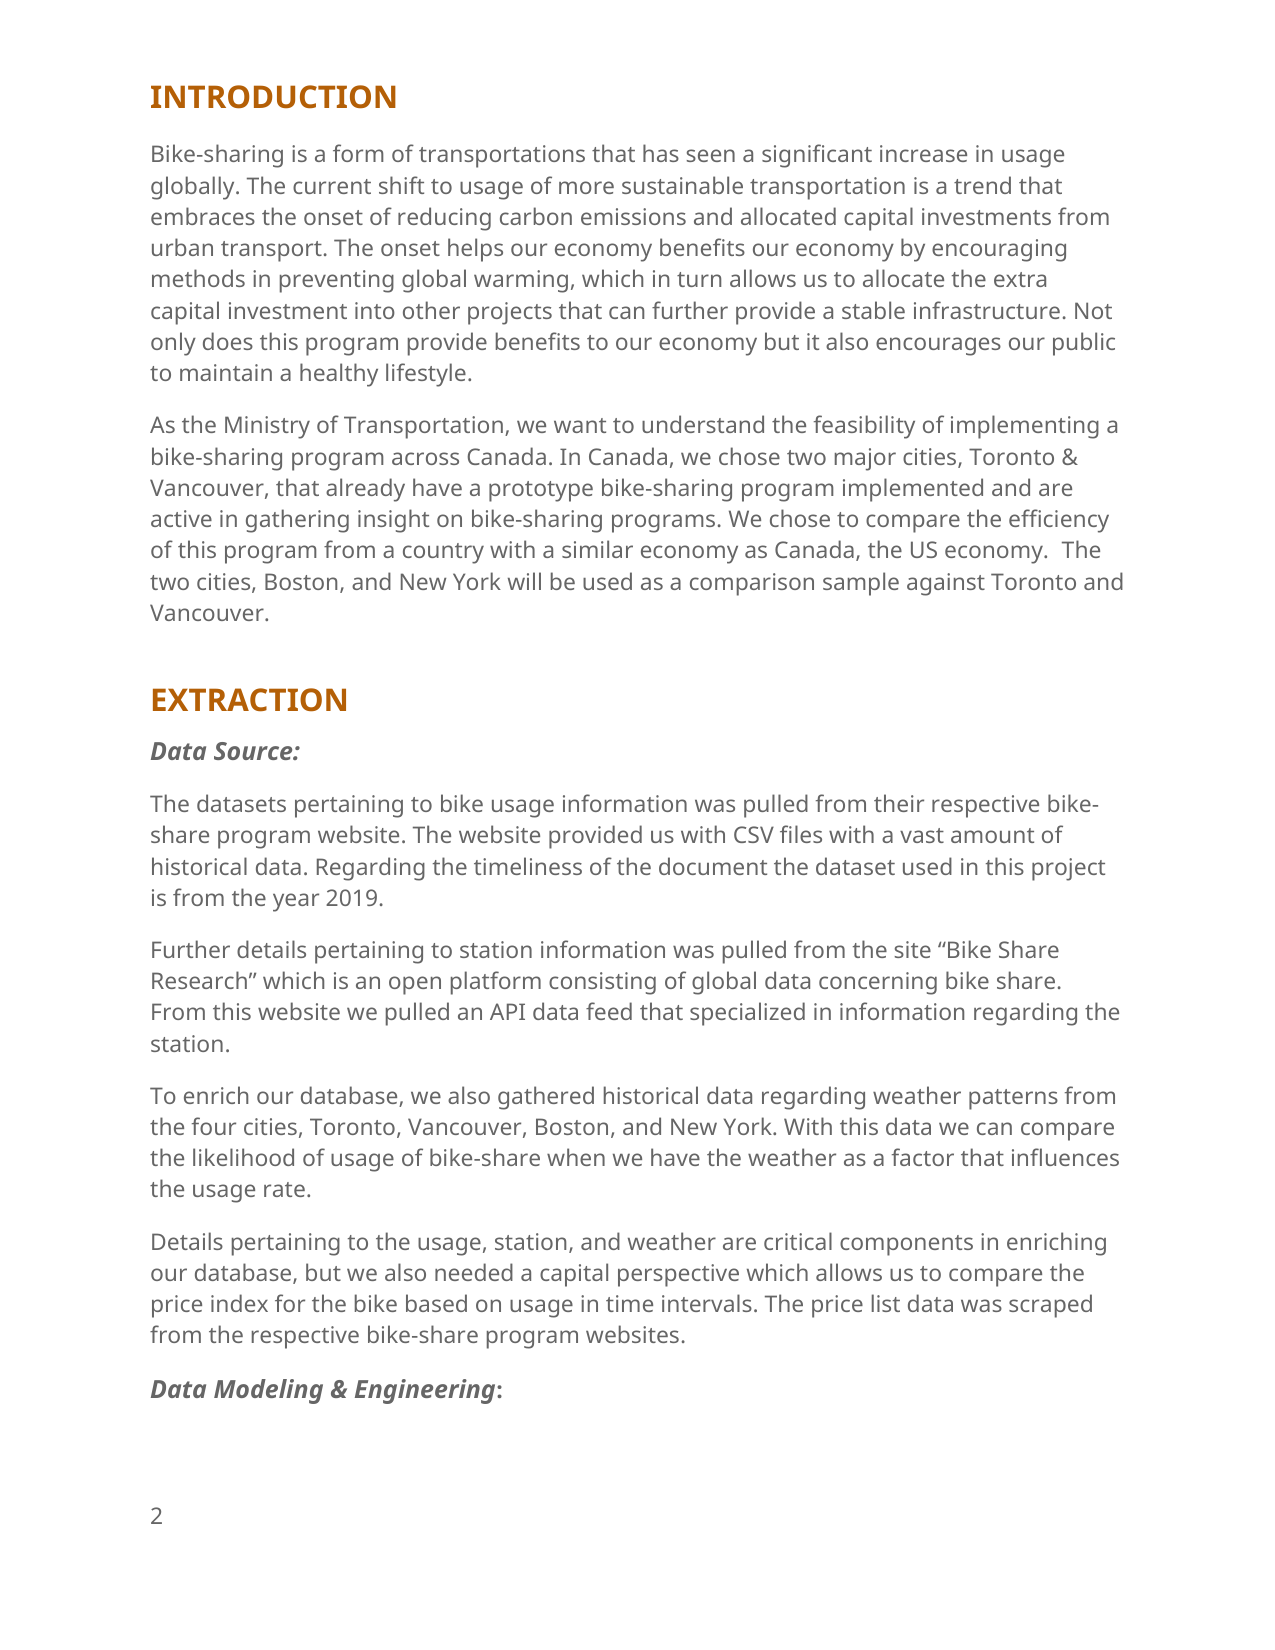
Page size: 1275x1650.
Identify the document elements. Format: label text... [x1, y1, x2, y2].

text Further details pertaining to station information was pulled from the site “Bike Share Research” which is an open platform consisting of global data concerning bike share. From this website we pulled an API data feed that specialized in information regarding the station. [150, 934, 1125, 1059]
text Data Modeling & Engineering: [150, 1371, 1125, 1405]
subtitle EXTRACTION [150, 678, 1125, 721]
text Details pertaining to the usage, station, and weather are critical components in enriching our database, but we also needed a capital perspective which allows us to compare the price index for the bike based on usage in time intervals. The price list data was scraped from the respective bike-share program websites. [150, 1226, 1125, 1351]
text To enrich our database, we also gathered historical data regarding weather patterns from the four cities, Toronto, Vancouver, Boston, and New York. With this data we can compare the likelihood of usage of bike-share when we have the weather as a factor that influences the usage rate. [150, 1080, 1125, 1205]
text Bike-sharing is a form of transportations that has seen a significant increase in usage globally. The current shift to usage of more sustainable transportation is a trend that embraces the onset of reducing carbon emissions and allocated capital investments from urban transport. The onset helps our economy benefits our economy by encouraging methods in preventing global warming, which in turn allows us to allocate the extra capital investment into other projects that can further provide a stable infrastructure. Not only does this program provide benefits to our economy but it also encourages our public to maintain a healthy lifestyle. [150, 138, 1125, 388]
text The datasets pertaining to bike usage information was pulled from their respective bike-share program website. The website provided us with CSV files with a vast amount of historical data. Regarding the timeliness of the document the dataset used in this project is from the year 2019. [150, 788, 1125, 913]
subtitle INTRODUCTION [150, 75, 1125, 118]
text As the Ministry of Transportation, we want to understand the feasibility of implementing a bike-sharing program across Canada. In Canada, we chose two major cities, Toronto & Vancouver, that already have a prototype bike-sharing program implemented and are active in gathering insight on bike-sharing programs. We chose to compare the efficiency of this program from a country with a similar economy as Canada, the US economy. The two cities, Boston, and New York will be used as a comparison sample against Toronto and Vancouver. [150, 409, 1125, 628]
text Data Source: [150, 733, 1125, 767]
